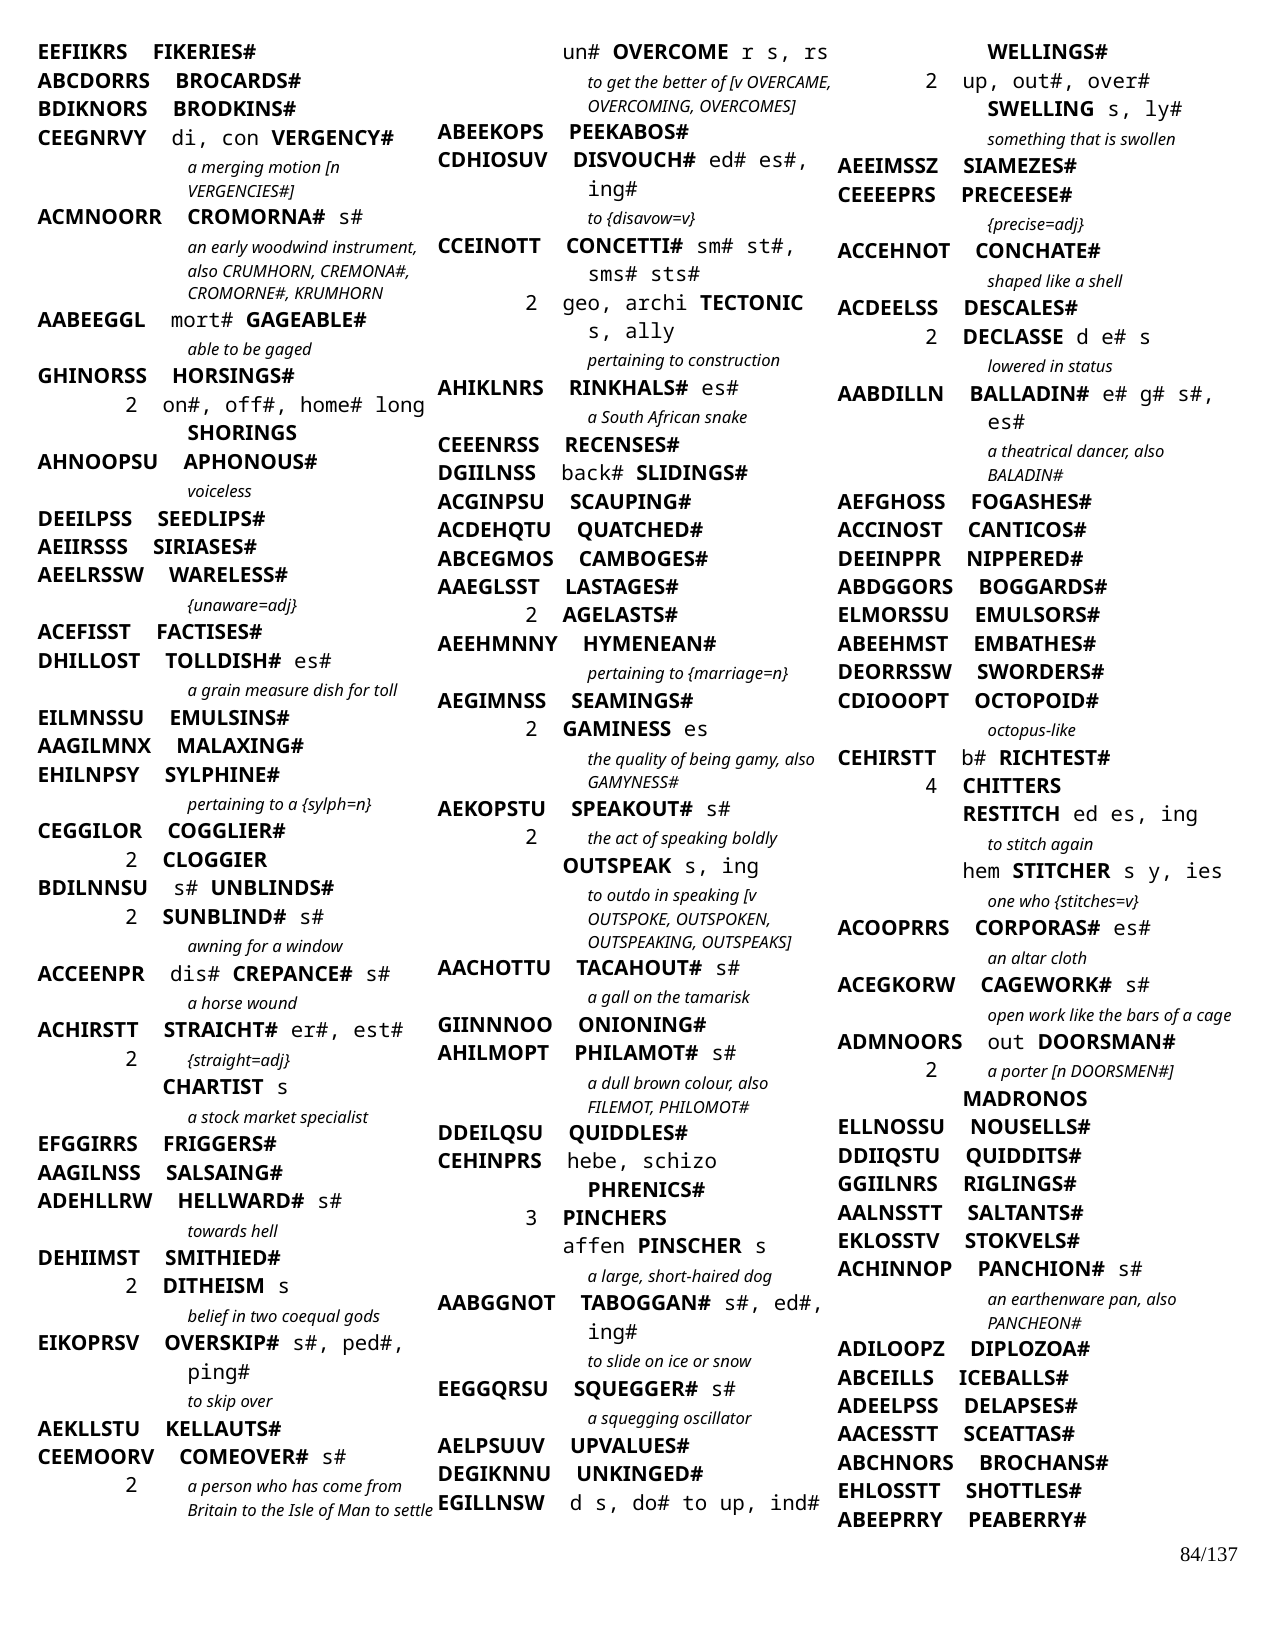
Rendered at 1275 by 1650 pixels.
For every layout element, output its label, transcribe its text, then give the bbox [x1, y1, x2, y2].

text a grain measure dish for toll [37, 674, 437, 703]
text affen PINSCHER s [437, 1232, 837, 1260]
text pertaining to {marriage=n} [437, 657, 837, 686]
text a merging motion [n VERGENCIES#] [37, 151, 437, 202]
text DHILLOST TOLLDISH# es# [37, 646, 437, 674]
text EILMNSSU EMULSINS# [37, 703, 437, 731]
text ABCDORRS BROCARDS# [37, 66, 437, 94]
text {unaware=adj} [37, 589, 437, 617]
text lowered in status [837, 350, 1237, 379]
text a large, short-haired dog [437, 1260, 837, 1288]
text ACDEELSS DESCALES# [837, 293, 1237, 322]
text 2 GAMINESS es [437, 714, 837, 743]
text a squegging oscillator [437, 1402, 837, 1431]
text AAGILMNX MALAXING# [37, 731, 437, 760]
text EHLOSSTT SHOTTLES# [837, 1476, 1237, 1505]
text a horse wound [37, 987, 437, 1016]
text an earthenware pan, also PANCHEON# [837, 1283, 1237, 1334]
text ABEEPRRY PEABERRY# [837, 1505, 1237, 1533]
text MADRONOS [837, 1084, 1237, 1112]
text ELMORSSU EMULSORS# [837, 601, 1237, 629]
text ABCEILLS ICEBALLS# [837, 1363, 1237, 1391]
text an early woodwind instrument, also CRUMHORN, CREMONA#, CROMORNE#, KRUMHORN [37, 231, 437, 305]
text EEGGQRSU SQUEGGER# s# [437, 1374, 837, 1402]
text OUTSPEAK s, ing [437, 851, 837, 879]
text a stock market specialist [37, 1101, 437, 1129]
text 2 a porter [n DOORSMEN#] [837, 1056, 1237, 1084]
text AAEGLSST LASTAGES# [437, 572, 837, 601]
text CEEGNRVY di, con VERGENCY# [37, 123, 437, 151]
text ADEHLLRW HELLWARD# s# [37, 1186, 437, 1215]
text 2 DECLASSE d e# s [837, 322, 1237, 350]
text open work like the bars of a cage [837, 999, 1237, 1027]
text ACCINOST CANTICOS# [837, 515, 1237, 544]
text ACOOPRRS CORPORAS# es# [837, 913, 1237, 942]
text DGIILNSS back# SLIDINGS# [437, 458, 837, 487]
text AEKLLSTU KELLAUTS# [37, 1414, 437, 1442]
text AELPSUUV UPVALUES# [437, 1431, 837, 1459]
text able to be gaged [37, 333, 437, 362]
text 2 AGELASTS# [437, 601, 837, 629]
text ABCHNORS BROCHANS# [837, 1448, 1237, 1476]
text DEEINPPR NIPPERED# [837, 544, 1237, 572]
text ACHINNOP PANCHION# s# [837, 1254, 1237, 1283]
text ACGINPSU SCAUPING# [437, 487, 837, 515]
text CCEINOTT CONCETTI# sm# st#, sms# sts# [437, 231, 837, 288]
text ADMNOORS out DOORSMAN# [837, 1027, 1237, 1056]
text AACHOTTU TACAHOUT# s# [437, 953, 837, 981]
text AABGGNOT TABOGGAN# s#, ed#, ing# [437, 1288, 837, 1345]
text AEELRSSW WARELESS# [37, 561, 437, 589]
text DEHIIMST SMITHIED# [37, 1243, 437, 1272]
text belief in two coequal gods [37, 1300, 437, 1328]
text ELLNOSSU NOUSELLS# [837, 1112, 1237, 1141]
text GIINNNOO ONIONING# [437, 1010, 837, 1038]
text AHILMOPT PHILAMOT# s# [437, 1038, 837, 1067]
text a gall on the tamarisk [437, 981, 837, 1010]
text ABCEGMOS CAMBOGES# [437, 544, 837, 572]
text AEFGHOSS FOGASHES# [837, 487, 1237, 515]
text CEEMOORV COMEOVER# s# [37, 1442, 437, 1471]
text awning for a window [37, 930, 437, 959]
text DDIIQSTU QUIDDITS# [837, 1141, 1237, 1169]
text AABEEGGL mort# GAGEABLE# [37, 305, 437, 333]
text ABEEKOPS PEEKABOS# [437, 117, 837, 146]
text AHNOOPSU APHONOUS# [37, 447, 437, 475]
text CEHINPRS hebe, schizo PHRENICS# [437, 1146, 837, 1203]
text AEGIMNSS SEAMINGS# [437, 686, 837, 714]
text CDIOOOPT OCTOPOID# [837, 686, 1237, 714]
text to stitch again [837, 828, 1237, 856]
text 2 SUNBLIND# s# [37, 902, 437, 930]
text 2 the act of speaking boldly [437, 822, 837, 851]
text ADEELPSS DELAPSES# [837, 1391, 1237, 1419]
text to outdo in speaking [v OUTSPOKE, OUTSPOKEN, OUTSPEAKING, OUTSPEAKS] [437, 879, 837, 953]
text ADILOOPZ DIPLOZOA# [837, 1334, 1237, 1363]
text hem STITCHER s y, ies [837, 856, 1237, 885]
text a dull brown colour, also FILEMOT, PHILOMOT# [437, 1067, 837, 1118]
text pertaining to construction [437, 344, 837, 373]
text ACMNOORR CROMORNA# s# [37, 202, 437, 231]
text AEIIRSSS SIRIASES# [37, 532, 437, 561]
text EEFIIKRS FIKERIES# [37, 37, 437, 66]
text BDILNNSU s# UNBLINDS# [37, 873, 437, 902]
text AAGILNSS SALSAING# [37, 1158, 437, 1186]
text 2 DITHEISM s [37, 1272, 437, 1300]
text CEEENRSS RECENSES# [437, 430, 837, 458]
text ACEFISST FACTISES# [37, 617, 437, 646]
text octopus-like [837, 714, 1237, 743]
text WELLINGS# [837, 37, 1237, 66]
text a theatrical dancer, also BALADIN# [837, 436, 1237, 487]
text DEORRSSW SWORDERS# [837, 657, 1237, 686]
text to slide on ice or snow [437, 1345, 837, 1374]
text AEEHMNNY HYMENEAN# [437, 629, 837, 657]
text AABDILLN BALLADIN# e# g# s#, es# [837, 379, 1237, 436]
text 2 on#, off#, home# long SHORINGS [37, 390, 437, 447]
text CEHIRSTT b# RICHTEST# [837, 743, 1237, 771]
text ACHIRSTT STRAICHT# er#, est# [37, 1016, 437, 1044]
text CEGGILOR COGGLIER# [37, 817, 437, 845]
text pertaining to a {sylph=n} [37, 788, 437, 817]
text AEKOPSTU SPEAKOUT# s# [437, 794, 837, 822]
text DDEILQSU QUIDDLES# [437, 1118, 837, 1146]
text ACCEHNOT CONCHATE# [837, 237, 1237, 265]
text un# OVERCOME r s, rs [437, 37, 837, 66]
text AALNSSTT SALTANTS# [837, 1198, 1237, 1226]
text to skip over [37, 1385, 437, 1414]
text something that is swollen [837, 123, 1237, 151]
text GGIILNRS RIGLINGS# [837, 1169, 1237, 1198]
text EIKOPRSV OVERSKIP# s#, ped#, ping# [37, 1328, 437, 1385]
text ABEEHMST EMBATHES# [837, 629, 1237, 657]
text EGILLNSW d s, do# to up, ind# [437, 1488, 837, 1516]
text CHARTIST s [37, 1072, 437, 1101]
text ACCEENPR dis# CREPANCE# s# [37, 959, 437, 987]
text EHILNPSY SYLPHINE# [37, 760, 437, 788]
text the quality of being gamy, also GAMYNESS# [437, 743, 837, 794]
text BDIKNORS BRODKINS# [37, 94, 437, 123]
text towards hell [37, 1215, 437, 1243]
text 2 CLOGGIER [37, 845, 437, 873]
text AEEIMSSZ SIAMEZES# [837, 151, 1237, 180]
text to {disavow=v} [437, 202, 837, 231]
text 2 a person who has come from Britain to the Isle of Man to settle [37, 1471, 437, 1522]
text to get the better of [v OVERCAME, OVERCOMING, OVERCOMES] [437, 66, 837, 117]
text AACESSTT SCEATTAS# [837, 1419, 1237, 1448]
text CDHIOSUV DISVOUCH# ed# es#, ing# [437, 146, 837, 202]
text EFGGIRRS FRIGGERS# [37, 1129, 437, 1158]
text DEEILPSS SEEDLIPS# [37, 504, 437, 532]
text 2 {straight=adj} [37, 1044, 437, 1072]
text 4 CHITTERS [837, 771, 1237, 799]
text ACDEHQTU QUATCHED# [437, 515, 837, 544]
text 2 up, out#, over# SWELLING s, ly# [837, 66, 1237, 123]
text CEEEEPRS PRECEESE# [837, 180, 1237, 208]
text RESTITCH ed es, ing [837, 799, 1237, 828]
text ABDGGORS BOGGARDS# [837, 572, 1237, 601]
text 3 PINCHERS [437, 1203, 837, 1232]
text a South African snake [437, 401, 837, 430]
text an altar cloth [837, 942, 1237, 970]
text 2 geo, archi TECTONIC s, ally [437, 288, 837, 344]
text {precise=adj} [837, 208, 1237, 237]
text voiceless [37, 475, 437, 504]
text DEGIKNNU UNKINGED# [437, 1459, 837, 1488]
text shaped like a shell [837, 265, 1237, 293]
text EKLOSSTV STOKVELS# [837, 1226, 1237, 1254]
text AHIKLNRS RINKHALS# es# [437, 373, 837, 401]
text GHINORSS HORSINGS# [37, 362, 437, 390]
text one who {stitches=v} [837, 885, 1237, 913]
text ACEGKORW CAGEWORK# s# [837, 970, 1237, 999]
